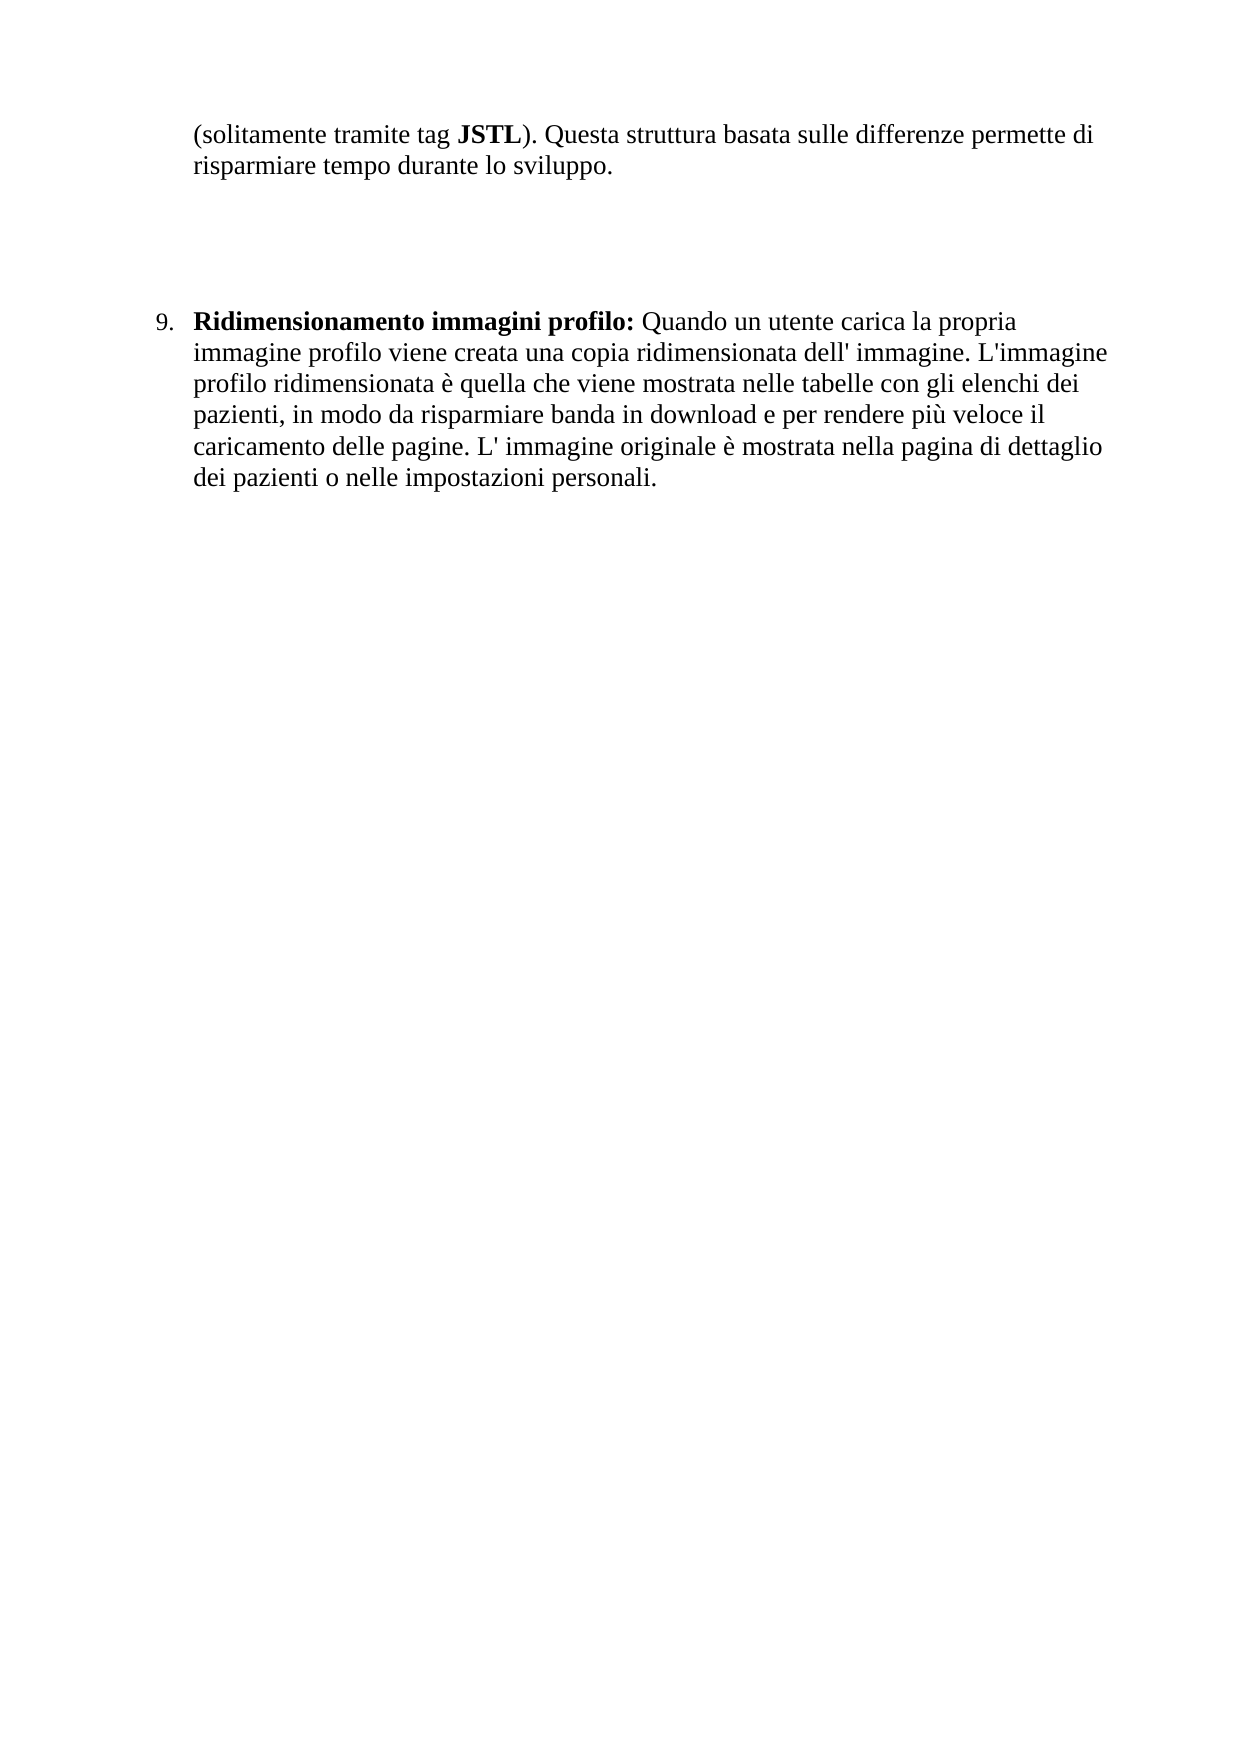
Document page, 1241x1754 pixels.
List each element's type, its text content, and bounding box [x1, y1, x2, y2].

list Ridimensionamento immagini profilo: Quando un utente carica la propria immagine profilo viene creata una copia ridimensionata dell' immagine. L'immagine profilo ridimensionata è quella che viene mostrata nelle tabelle con gli elenchi dei pazienti, in modo da risparmiare banda in download e per rendere più veloce il caricamento delle pagine. L' immagine originale è mostrata nella pagina di dettaglio dei pazienti o nelle impostazioni personali. [156, 305, 1122, 492]
list (solitamente tramite tag JSTL). Questa struttura basata sulle differenze permette di risparmiare tempo durante lo sviluppo. [156, 118, 1122, 180]
